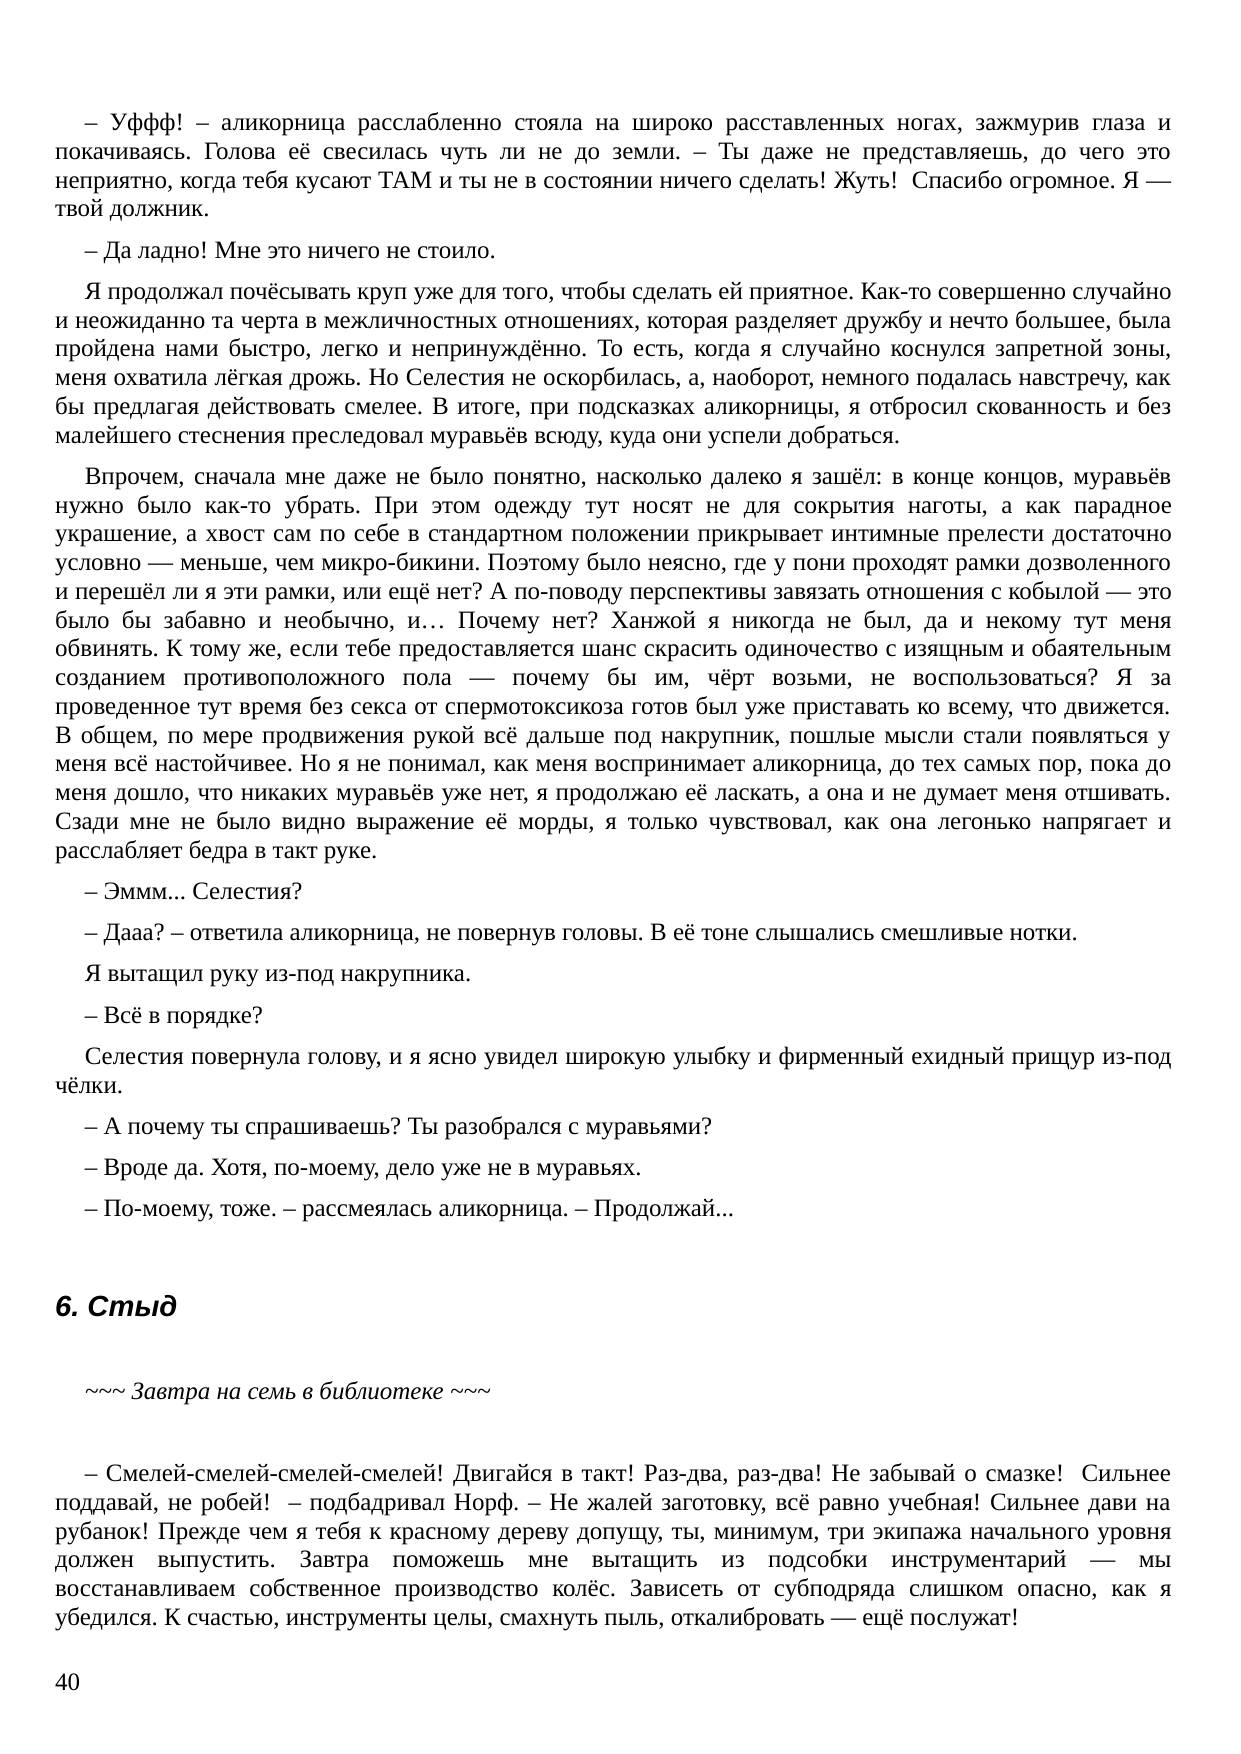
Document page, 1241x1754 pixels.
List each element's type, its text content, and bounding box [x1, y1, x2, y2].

subtitle 6. Стыд [55, 1288, 1173, 1322]
text – Смелей-смелей-смелей-смелей! Двигайся в такт! Раз-два, раз-два! Не забывай о смазке! Сильнее поддавай, не робей! – подбадривал Норф. – Не жалей заготовку, всё равно учебная! Сильнее дави на рубанок! Прежде чем я тебя к красному дереву допущу, ты, минимум, три экипажа начального уровня должен выпустить. Завтра поможешь мне вытащить из подсобки инструментарий — мы восстанавливаем собственное производство колёс. Зависеть от субподряда слишком опасно, как я убедился. К счастью, инструменты целы, смахнуть пыль, откалибровать — ещё послужат! [55, 1458, 1173, 1631]
text – Дааа? – ответила аликорница, не повернув головы. В её тоне слышались смешливые нотки. [55, 917, 1173, 946]
text Впрочем, сначала мне даже не было понятно, насколько далеко я зашёл: в конце концов, муравьёв нужно было как-то убрать. При этом одежду тут носят не для сокрытия наготы, а как парадное украшение, а хвост сам по себе в стандартном положении прикрывает интимные прелести достаточно условно — меньше, чем микро-бикини. Поэтому было неясно, где у пони проходят рамки дозволенного и перешёл ли я эти рамки, или ещё нет? А по-поводу перспективы завязать отношения с кобылой — это было бы забавно и необычно, и… Почему нет? Ханжой я никогда не был, да и некому тут меня обвинять. К тому же, если тебе предоставляется шанс скрасить одиночество с изящным и обаятельным созданием противоположного пола — почему бы им, чёрт возьми, не воспользоваться? Я за проведенное тут время без секса от спермотоксикоза готов был уже приставать ко всему, что движется. В общем, по мере продвижения рукой всё дальше под накрупник, пошлые мысли стали появляться у меня всё настойчивее. Но я не понимал, как меня воспринимает аликорница, до тех самых пор, пока до меня дошло, что никаких муравьёв уже нет, я продолжаю её ласкать, а она и не думает меня отшивать. Сзади мне не было видно выражение её морды, я только чувствовал, как она легонько напрягает и расслабляет бедра в такт руке. [55, 461, 1173, 863]
text – Эммм... Селестия? [55, 876, 1173, 905]
text Я продолжал почёсывать круп уже для того, чтобы сделать ей приятное. Как-то совершенно случайно и неожиданно та черта в межличностных отношениях, которая разделяет дружбу и нечто большее, была пройдена нами быстро, легко и непринуждённо. То есть, когда я случайно коснулся запретной зоны, меня охватила лёгкая дрожь. Но Селестия не оскорбилась, а, наоборот, немного подалась навстречу, как бы предлагая действовать смелее. В итоге, при подсказках аликорницы, я отбросил скованность и без малейшего стеснения преследовал муравьёв всюду, куда они успели добраться. [55, 276, 1173, 448]
text ~~~ Завтра на семь в библиотеке ~~~ [55, 1376, 1173, 1404]
text – А почему ты спрашиваешь? Ты разобрался с муравьями? [55, 1111, 1173, 1140]
text – По-моему, тоже. – рассмеялась аликорница. – Продолжай... [55, 1193, 1173, 1222]
text – Всё в порядке? [55, 1000, 1173, 1028]
text – Да ладно! Мне это ничего не стоило. [55, 235, 1173, 263]
text – Уффф! – аликорница расслабленно стояла на широко расставленных ногах, зажмурив глаза и покачиваясь. Голова её свесилась чуть ли не до земли. – Ты даже не представляешь, до чего это неприятно, когда тебя кусают ТАМ и ты не в состоянии ничего сделать! Жуть! Спасибо огромное. Я — твой должник. [55, 107, 1173, 222]
text Селестия повернула голову, и я ясно увидел широкую улыбку и фирменный ехидный прищур из-под чёлки. [55, 1041, 1173, 1098]
text – Вроде да. Хотя, по-моему, дело уже не в муравьях. [55, 1152, 1173, 1181]
text Я вытащил руку из-под накрупника. [55, 958, 1173, 987]
